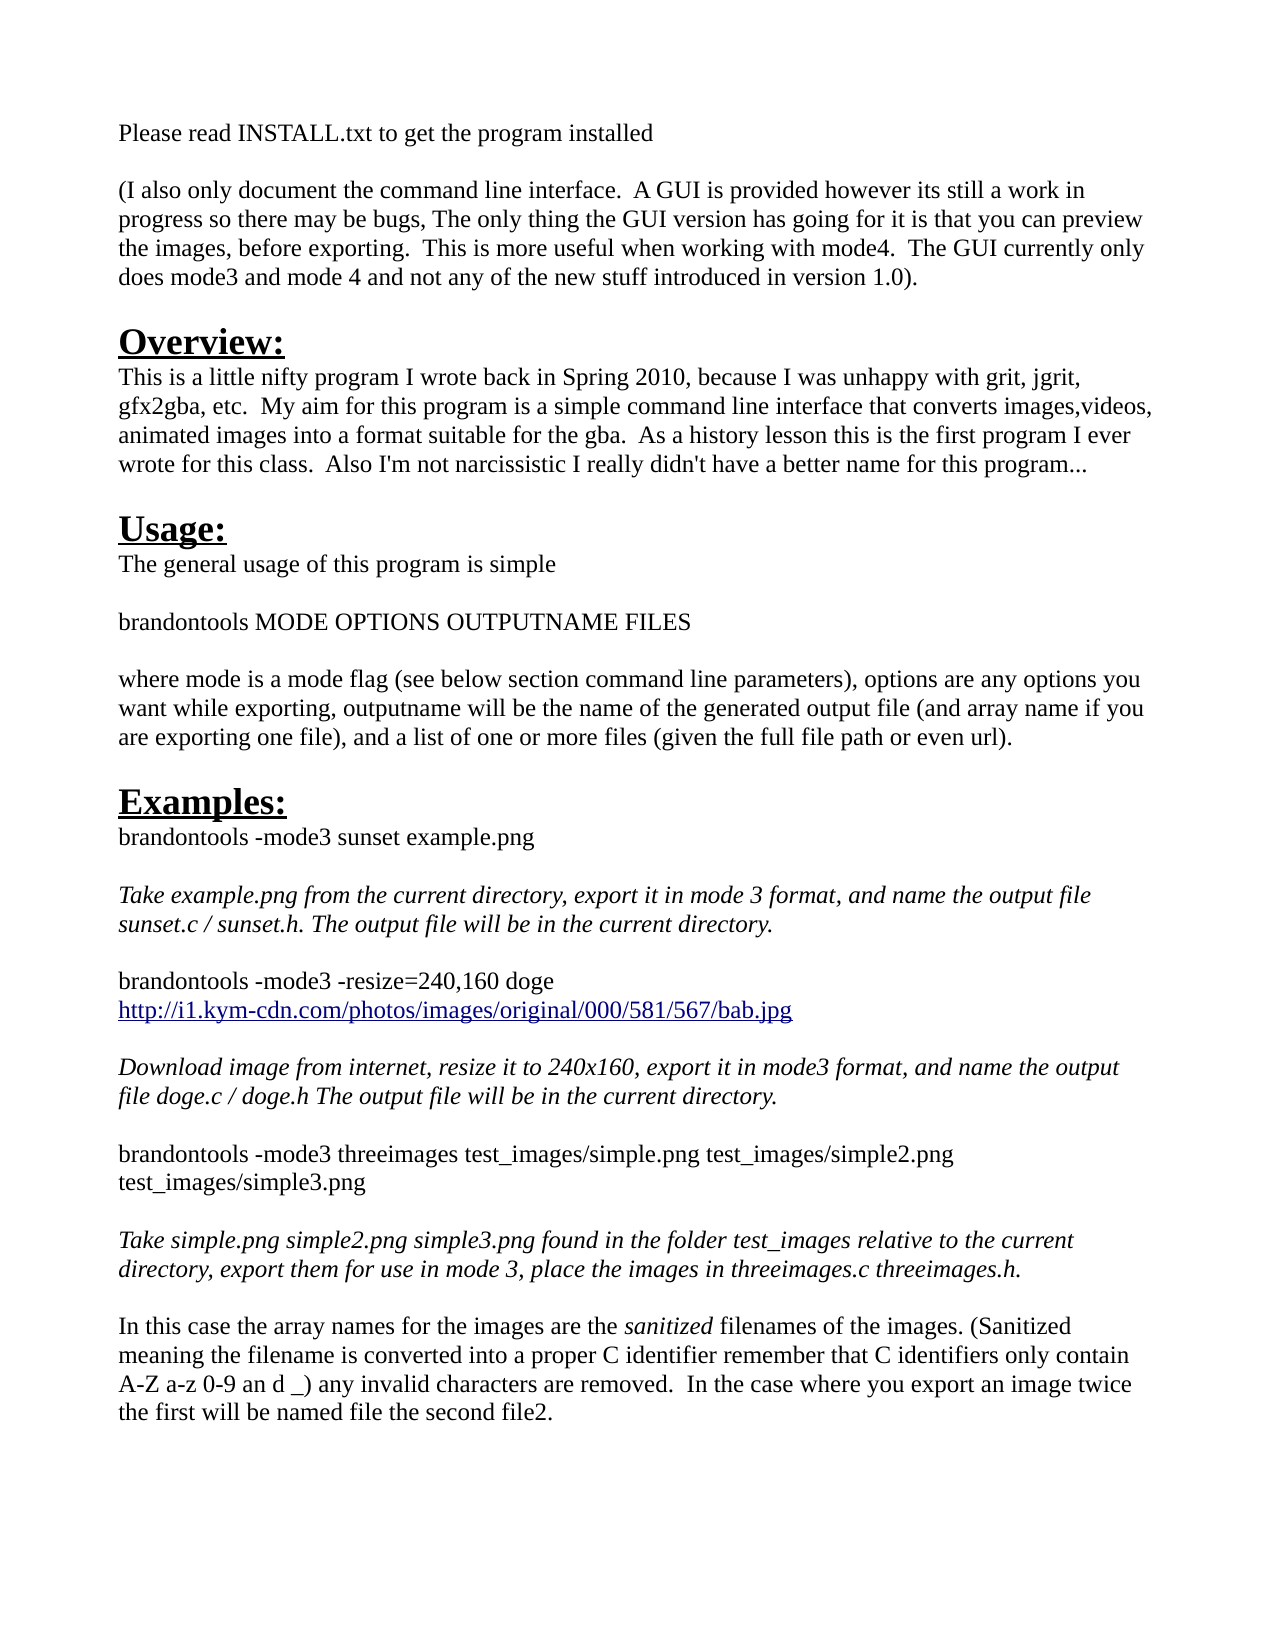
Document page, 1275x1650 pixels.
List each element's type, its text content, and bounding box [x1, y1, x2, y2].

text The general usage of this program is simple [118, 549, 1157, 578]
text (I also only document the command line interface. A GUI is provided however its still a work in progress so there may be bugs, The only thing the GUI version has going for it is that you can preview the images, before exporting. This is more useful when working with mode4. The GUI currently only does mode3 and mode 4 and not any of the new stuff introduced in version 1.0). [118, 176, 1157, 291]
text Overview: [118, 319, 1157, 362]
text This is a little nifty program I wrote back in Spring 2010, because I was unhappy with grit, jgrit, gfx2gba, etc. My aim for this program is a simple command line interface that converts images,videos, animated images into a format suitable for the gba. As a history lesson this is the first program I ever wrote for this class. Also I'm not narcissistic I really didn't have a better name for this program... [118, 362, 1157, 477]
text Please read INSTALL.txt to get the program installed [118, 118, 1157, 147]
text brandontools MODE OPTIONS OUTPUTNAME FILES [118, 607, 1157, 636]
text brandontools -mode3 sunset example.png [118, 822, 1157, 851]
text Take simple.png simple2.png simple3.png found in the folder test_images relative to the current directory, export them for use in mode 3, place the images in threeimages.c threeimages.h. [118, 1225, 1157, 1282]
text brandontools -mode3 -resize=240,160 doge http://i1.kym-cdn.com/photos/images/original/000/581/567/bab.jpg [118, 966, 1157, 1024]
text In this case the array names for the images are the sanitized filenames of the images. (Sanitized meaning the filename is converted into a proper C identifier remember that C identifiers only contain A-Z a-z 0-9 an d _) any invalid characters are removed. In the case where you export an image twice the first will be named file the second file2. [118, 1311, 1157, 1426]
text where mode is a mode flag (see below section command line parameters), options are any options you want while exporting, outputname will be the name of the generated output file (and array name if you are exporting one file), and a list of one or more files (given the full file path or even url). [118, 664, 1157, 751]
text Download image from internet, resize it to 240x160, export it in mode3 format, and name the output file doge.c / doge.h The output file will be in the current directory. [118, 1052, 1157, 1110]
text Examples: [118, 779, 1157, 822]
text Usage: [118, 506, 1157, 549]
text Take example.png from the current directory, export it in mode 3 format, and name the output file sunset.c / sunset.h. The output file will be in the current directory. [118, 880, 1157, 937]
text brandontools -mode3 threeimages test_images/simple.png test_images/simple2.png test_images/simple3.png [118, 1139, 1157, 1196]
